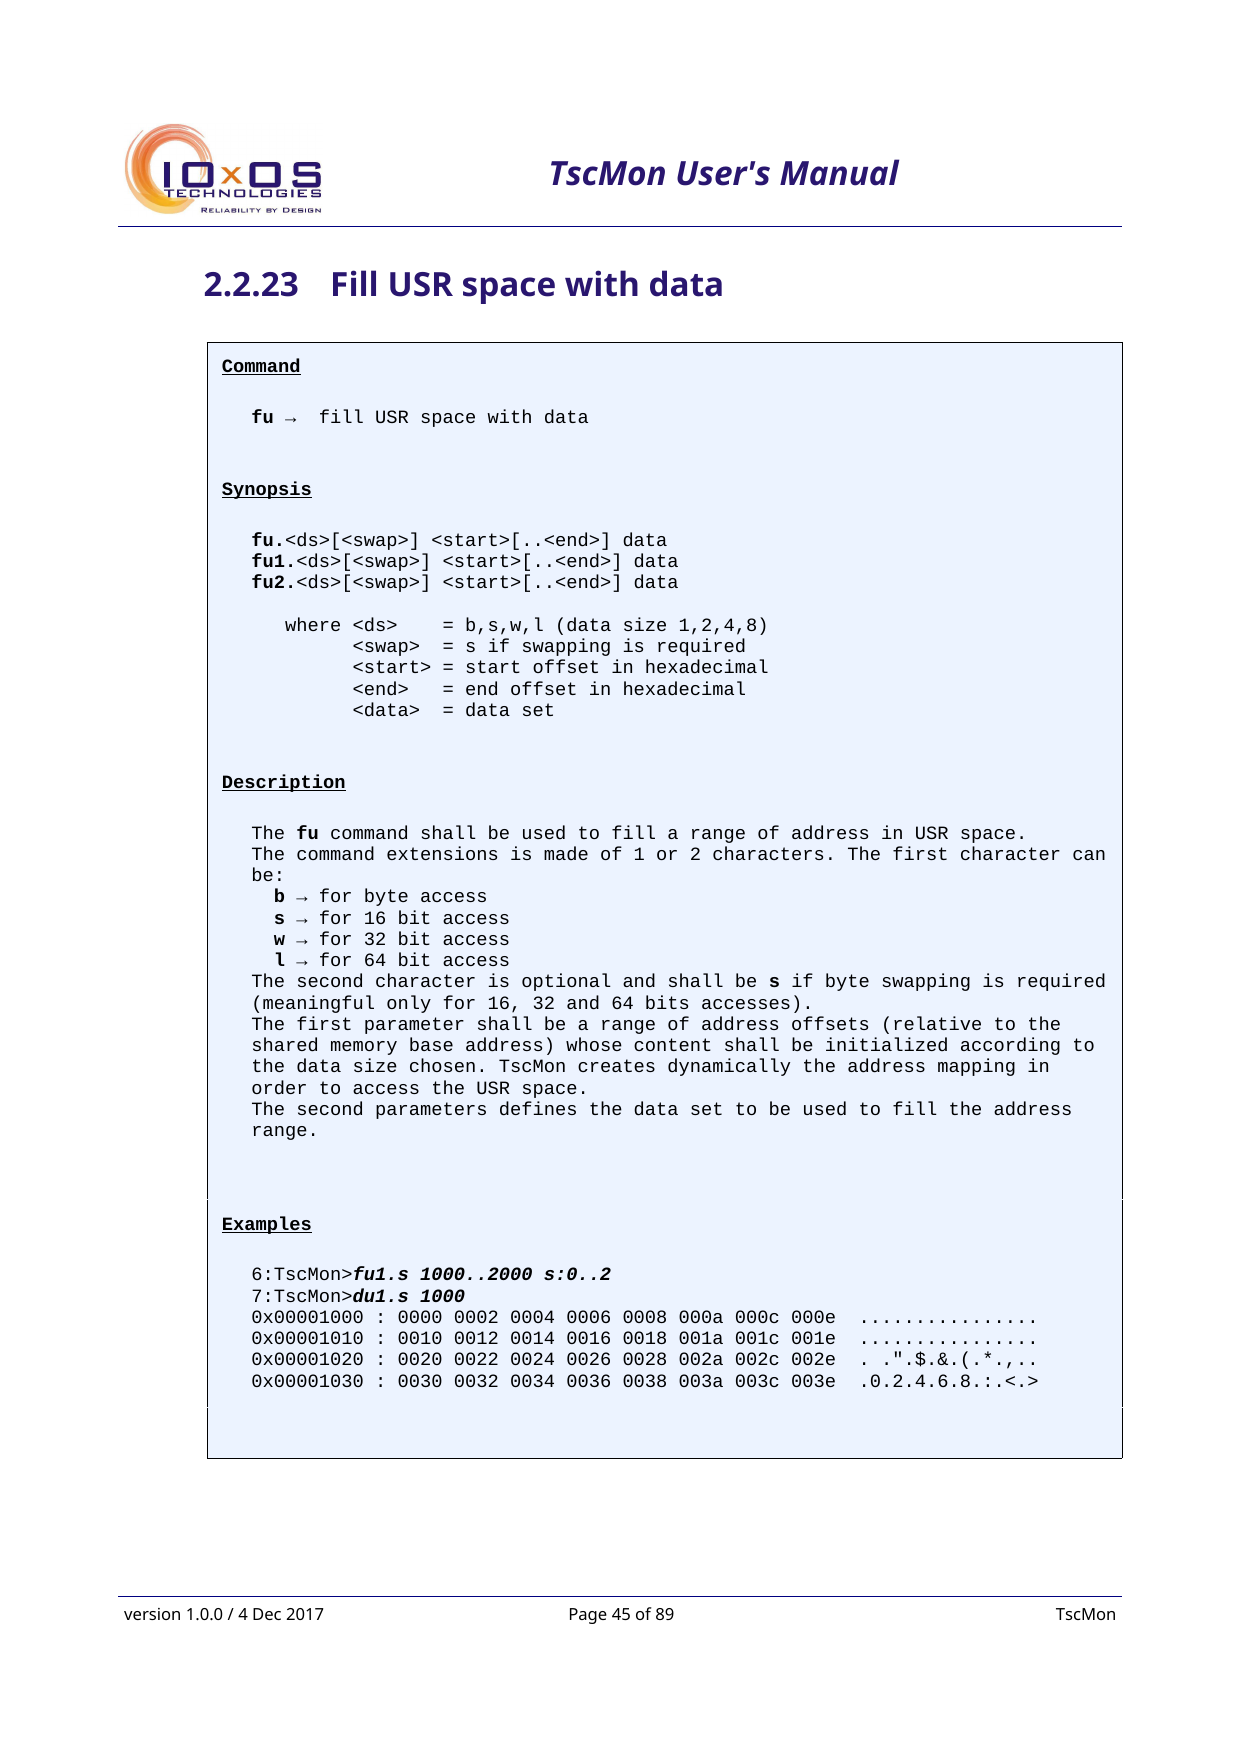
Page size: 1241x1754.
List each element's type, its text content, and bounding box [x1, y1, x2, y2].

text fu.<ds>[<swap>] <start>[..<end>] data [208, 516, 1122, 552]
text fu → fill USR space with data [208, 393, 1122, 429]
text b → for byte access [208, 887, 1122, 908]
text s → for 16 bit access [208, 908, 1122, 930]
text <end> = end offset in hexadecimal [208, 679, 1122, 701]
text l → for 64 bit access [208, 951, 1122, 972]
text 7:TscMon>du1.s 1000 [208, 1286, 1122, 1308]
picture [123, 123, 323, 217]
text 0x00001030 : 0030 0032 0034 0036 0038 003a 003c 003e .0.2.4.6.8.:.<.> [208, 1371, 1122, 1407]
text The fu command shall be used to fill a range of address in USR space. [208, 809, 1122, 845]
subtitle Examples [208, 1199, 1122, 1250]
text <data> = data set [208, 701, 1122, 722]
text where <ds> = b,s,w,l (data size 1,2,4,8) [208, 616, 1122, 637]
text The command extensions is made of 1 or 2 characters. The first character can be: [208, 845, 1122, 887]
text The second character is optional and shall be s if byte swapping is required (meaningful only for 16, 32 and 64 bits accesses). [208, 972, 1122, 1015]
text The first parameter shall be a range of address offsets (relative to the shared memory base address) whose content shall be initialized according to the data size chosen. TscMon creates dynamically the address mapping in order to access the USR space. [208, 1015, 1122, 1100]
text w → for 32 bit access [208, 930, 1122, 951]
text 0x00001020 : 0020 0022 0024 0026 0028 002a 002c 002e . .".$.&.(.*.,.. [208, 1350, 1122, 1371]
text 0x00001000 : 0000 0002 0004 0006 0008 000a 000c 000e ................ [208, 1308, 1122, 1329]
text Command [208, 343, 1122, 393]
subtitle Description [208, 758, 1122, 809]
text The second parameters defines the data set to be used to fill the address range. [208, 1100, 1122, 1142]
text 0x00001010 : 0010 0012 0014 0016 0018 001a 001c 001e ................ [208, 1329, 1122, 1350]
text <swap> = s if swapping is required [208, 637, 1122, 658]
subtitle Fill USR space with data [195, 261, 1122, 306]
text <start> = start offset in hexadecimal [208, 658, 1122, 679]
text 6:TscMon>fu1.s 1000..2000 s:0..2 [208, 1250, 1122, 1286]
text fu1.<ds>[<swap>] <start>[..<end>] data [208, 552, 1122, 573]
subtitle Synopsis [208, 465, 1122, 516]
text fu2.<ds>[<swap>] <start>[..<end>] data [208, 573, 1122, 594]
